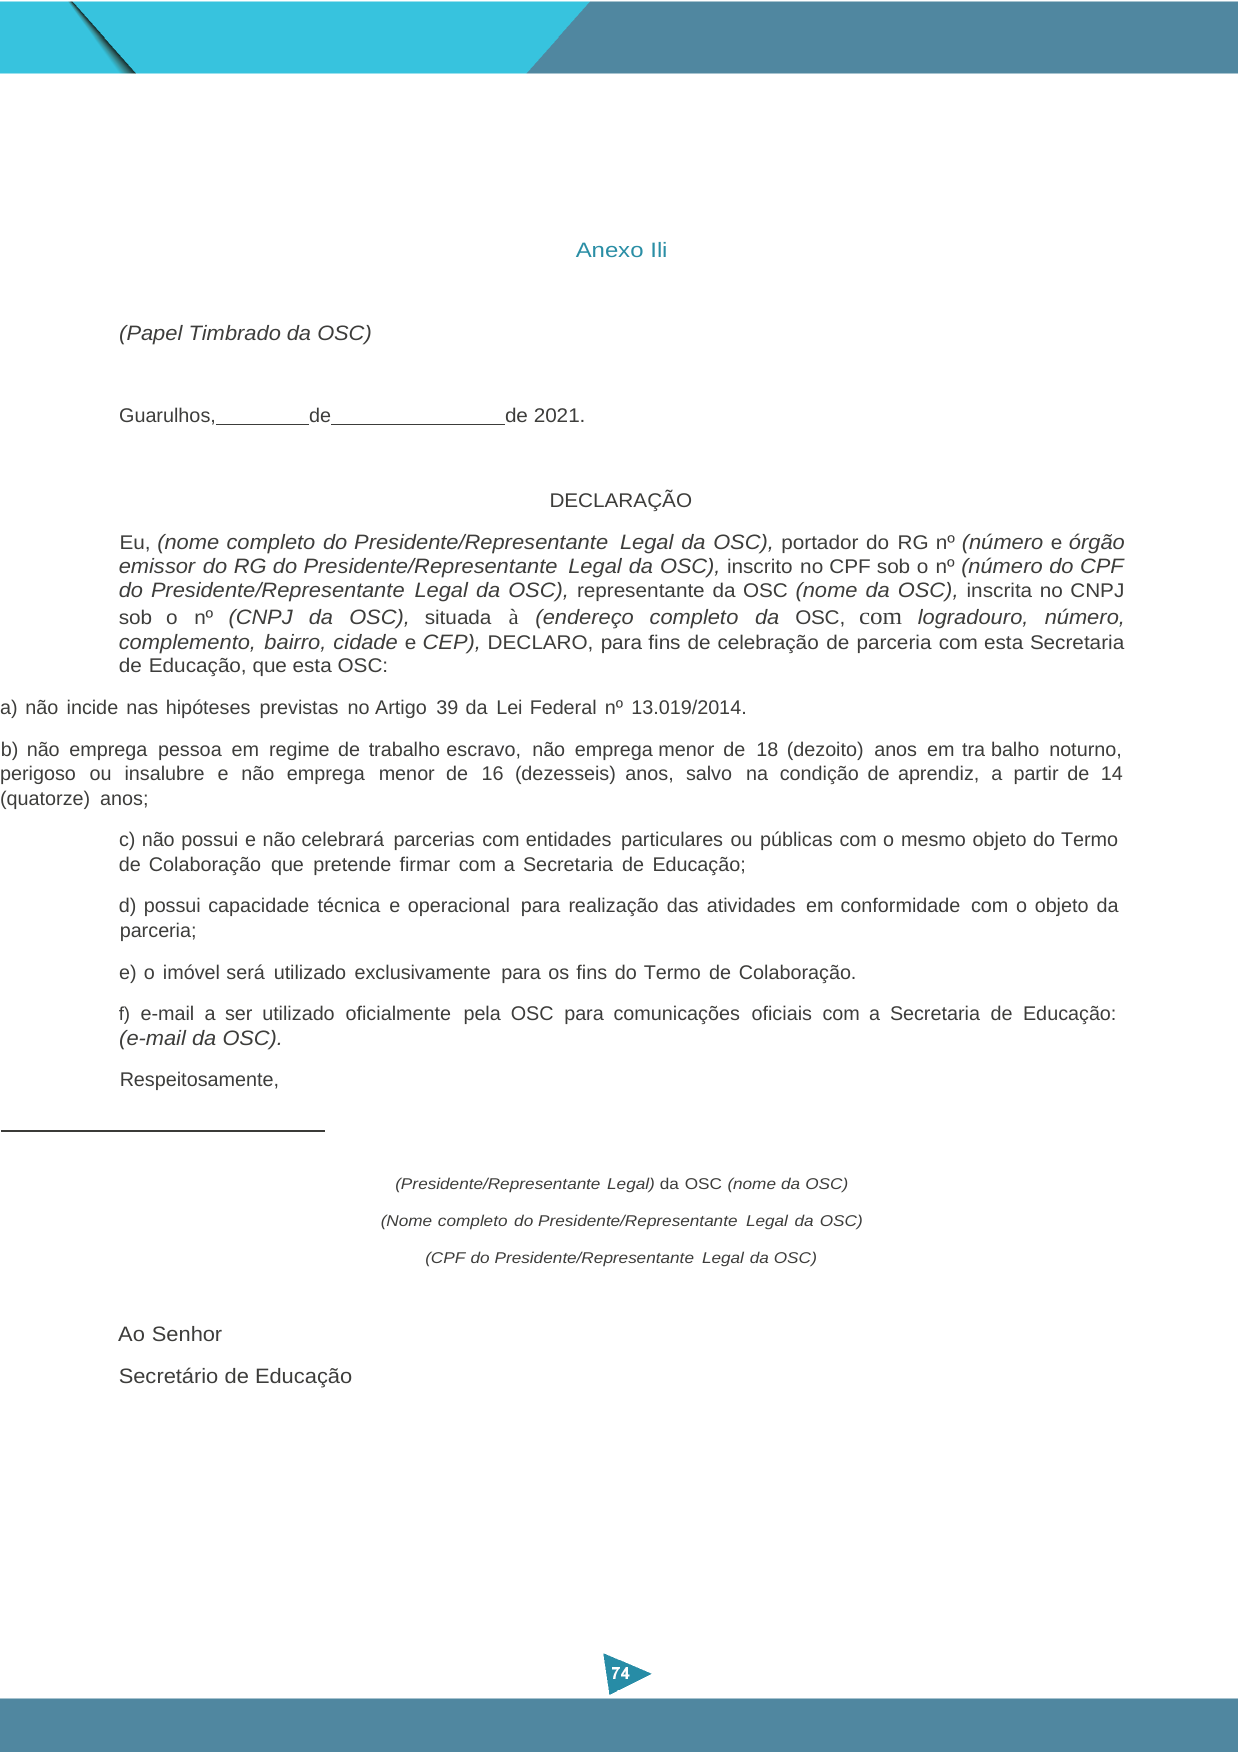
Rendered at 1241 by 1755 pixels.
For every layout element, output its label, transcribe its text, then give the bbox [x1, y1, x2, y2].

text (e-mail da OSC). [119, 1026, 1241, 1050]
text DECLARAÇÃO [159, 489, 1082, 512]
text Respeitosamente, [119, 1068, 1241, 1091]
text Guarulhos, de de 2021. [119, 404, 1241, 426]
text Anexo Ili [160, 238, 1082, 262]
text Eu, (nome completo do Presidente/Representante Legal da OSC), portador do RG nº (número e órgão emissor do RG do Presidente/Representante Legal da OSC), inscrito no CPF sob o nº (número do CPF do Presidente/Representante Legal da OSC), representante da OSC (nome da OSC), inscrita no CNPJ sob o nº (CNPJ da OSC), situada à (endereço completo da OSC, com logradouro, número, complemento, bairro, cidade e CEP), DECLARO, para fins de celebração de parceria com esta Secretaria de Educação, que esta OSC: [118, 530, 1125, 677]
text f) e-mail a ser utilizado oficialmente pela OSC para comunicações oficiais com a Secretaria de Educação: [118, 1002, 1241, 1025]
text (Papel Timbrado da OSC) [119, 321, 1241, 345]
text Secretário de Educação [118, 1364, 1241, 1388]
list não incide nas hipóteses previstas no Artigo 39 da Lei Federal nº 13.019/2014. [0, 696, 1241, 718]
list não emprega pessoa em regime de trabalho escravo, não emprega menor de 18 (dezoito) anos em tra­ balho noturno, perigoso ou insalubre e não emprega menor de 16 (dezesseis) anos, salvo na condição de aprendiz, a partir de 14 (quatorze) anos; [0, 737, 1123, 809]
list o imóvel será utilizado exclusivamente para os fins do Termo de Colaboração. [119, 961, 1241, 983]
text (Presidente/Representante Legal) da OSC (nome da OSC) (Nome completo do Presidente/Representante Legal da OSC) (CPF do Presidente/Representante Legal da OSC) [379, 1175, 864, 1266]
list não possui e não celebrará parcerias com entidades particulares ou públicas com o mesmo objeto do Termo de Colaboração que pretende firmar com a Secretaria de Educação; [118, 828, 1121, 876]
list possui capacidade técnica e operacional para realização das atividades em conformidade com o objeto da parceria; [118, 894, 1121, 941]
subtitle Ao Senhor [118, 1322, 1241, 1346]
